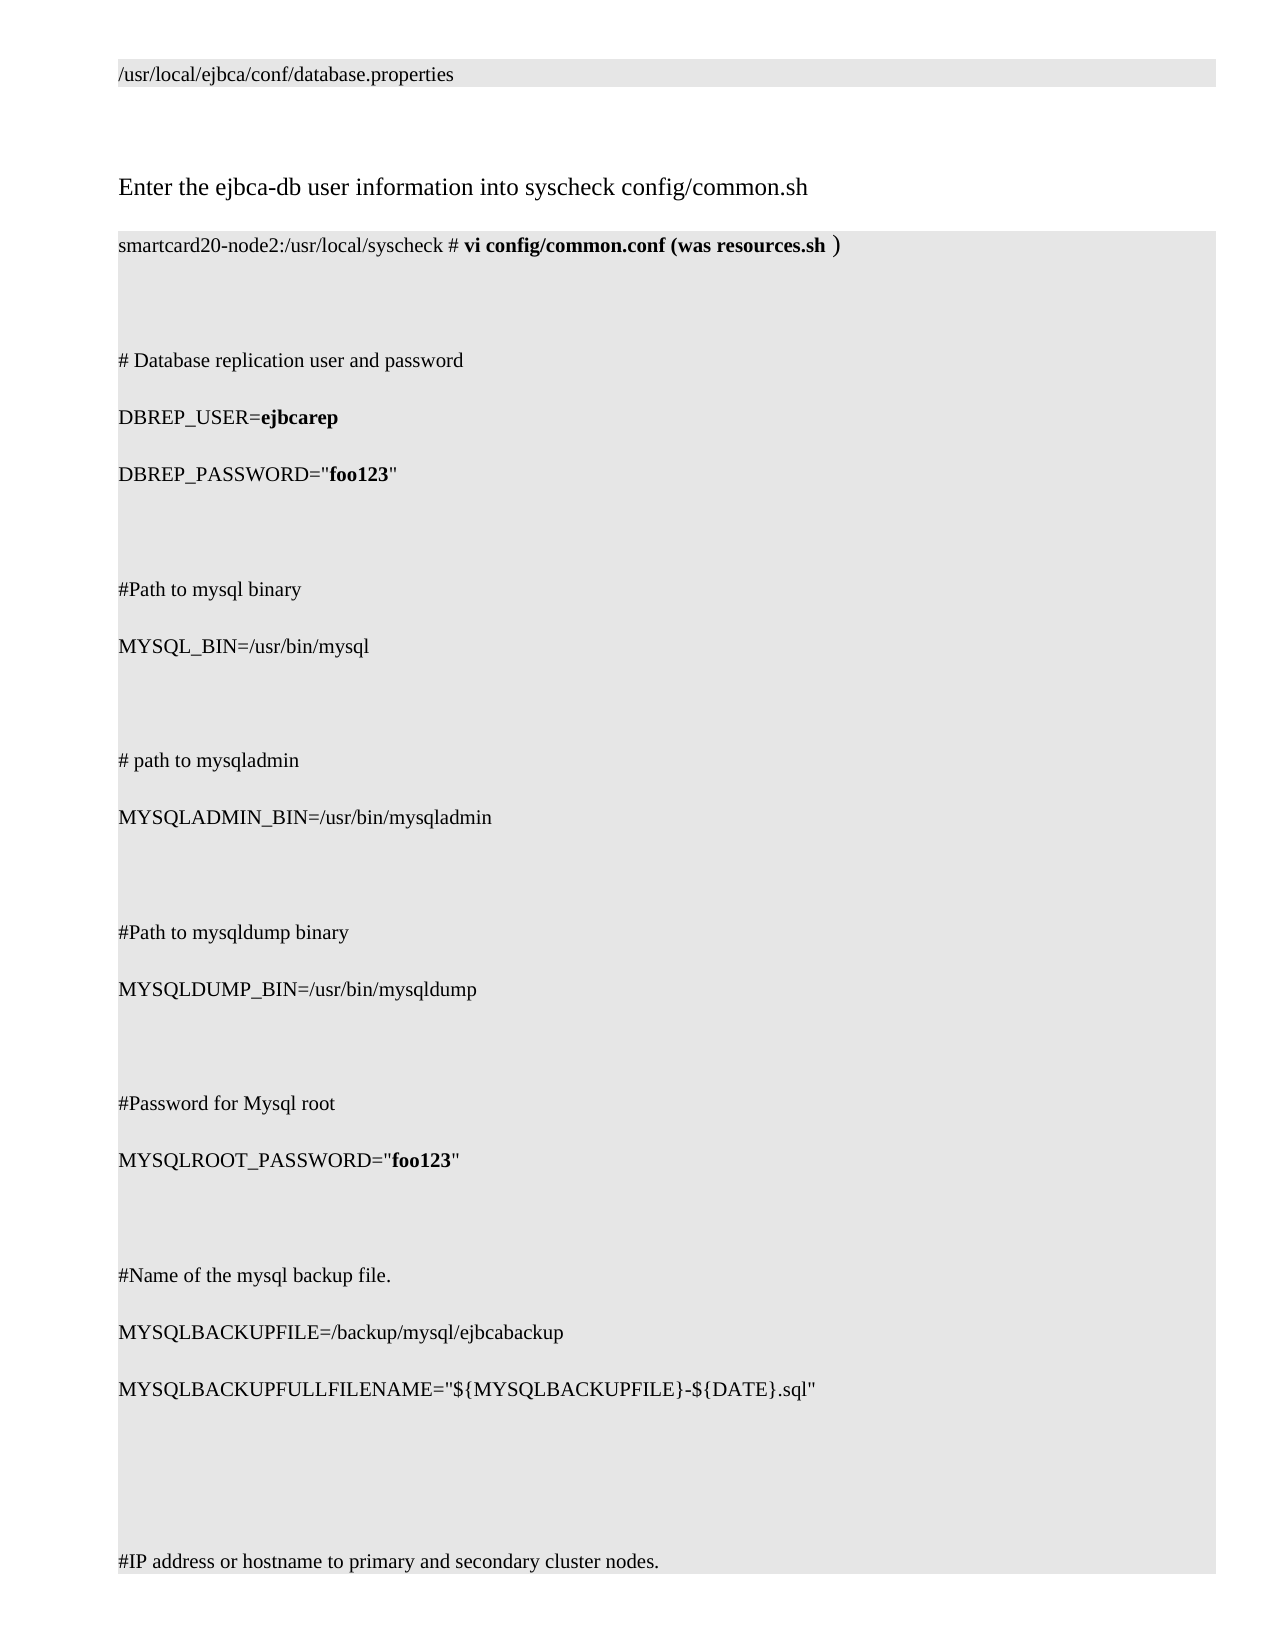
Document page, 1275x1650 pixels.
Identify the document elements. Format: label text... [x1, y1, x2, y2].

text MYSQLROOT_PASSWORD="foo123" [118, 1146, 1216, 1173]
text #Password for Mysql root [118, 1088, 1216, 1116]
text MYSQL_BIN=/usr/bin/mysql [118, 631, 1216, 659]
text MYSQLDUMP_BIN=/usr/bin/mysqldump [118, 974, 1216, 1002]
text Enter the ejbca-db user information into syscheck config/common.sh [118, 173, 1216, 201]
text #Path to mysql binary [118, 574, 1216, 601]
text # Database replication user and password [118, 345, 1216, 373]
text #IP address or hostname to primary and secondary cluster nodes. [118, 1546, 1216, 1574]
text MYSQLBACKUPFILE=/backup/mysql/ejbcabackup [118, 1317, 1216, 1345]
text /usr/local/ejbca/conf/database.properties [118, 59, 1216, 87]
text DBREP_PASSWORD="foo123" [118, 459, 1216, 487]
text MYSQLADMIN_BIN=/usr/bin/mysqladmin [118, 802, 1216, 830]
text MYSQLBACKUPFULLFILENAME="${MYSQLBACKUPFILE}-${DATE}.sql" [118, 1374, 1216, 1402]
text #Name of the mysql backup file. [118, 1260, 1216, 1288]
text # path to mysqladmin [118, 745, 1216, 773]
text #Path to mysqldump binary [118, 917, 1216, 944]
text DBREP_USER=ejbcarep [118, 402, 1216, 430]
text smartcard20-node2:/usr/local/syscheck # vi config/common.conf (was resources.sh ) [118, 231, 1216, 258]
